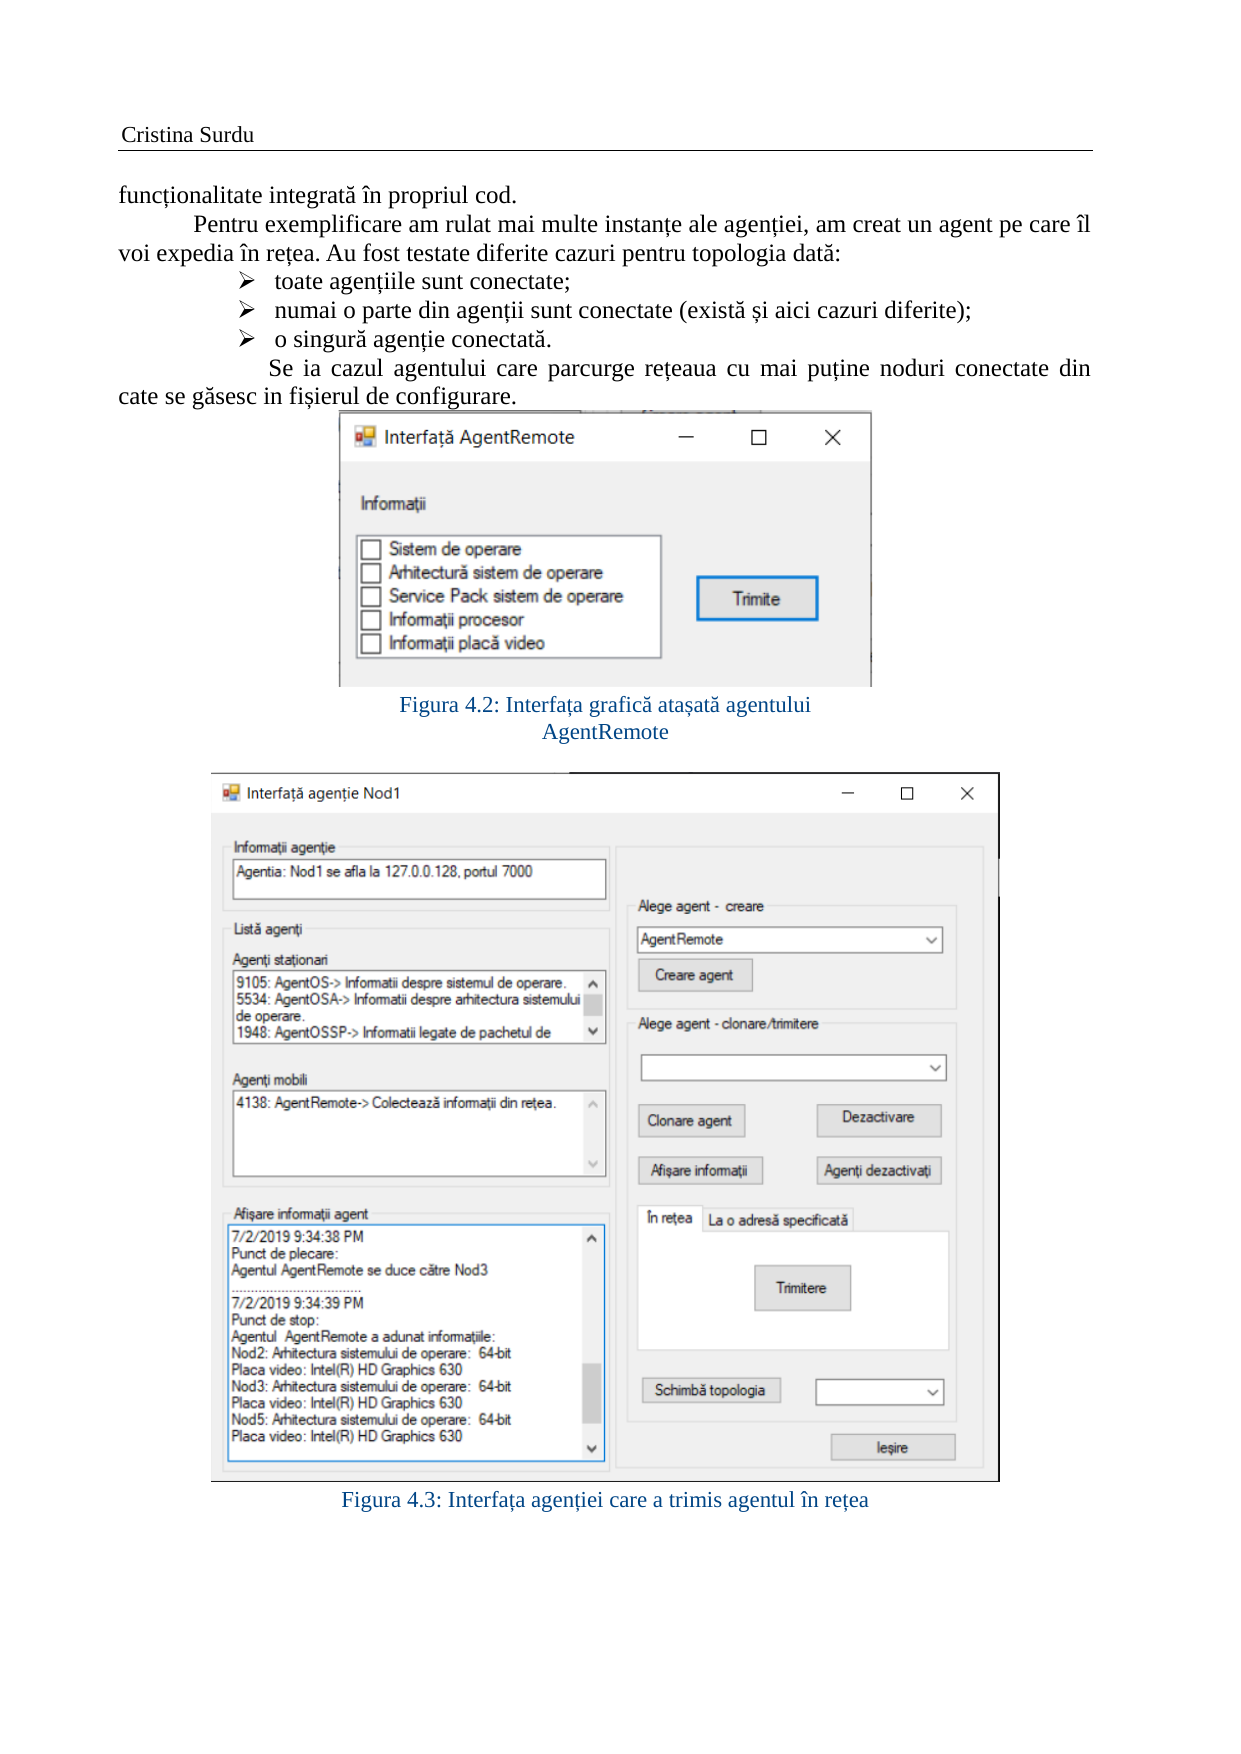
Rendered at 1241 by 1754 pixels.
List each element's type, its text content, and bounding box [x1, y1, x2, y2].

picture [211, 772, 1000, 1482]
list o singură agenție conectată. [237, 324, 1093, 353]
text Figura 4.3: Interfața agenției care a trimis agentul în rețea [211, 1482, 1000, 1513]
text Pentru exemplificare am rulat mai multe instanțe ale agenției, am creat un agent pe care îl voi expedia în rețea. Au fost testate diferite cazuri pentru topologia dată: [118, 209, 1093, 266]
text funcționalitate integrată în propriul cod. [118, 180, 1093, 209]
text Figura 4.2: Interfața grafică atașată agentului AgentRemote [338, 687, 872, 744]
list toate agențiile sunt conectate; [237, 266, 1093, 295]
picture [338, 410, 873, 687]
list numai o parte din agenții sunt conectate (există și aici cazuri diferite); [237, 295, 1093, 324]
text Se ia cazul agentului care parcurge rețeaua cu mai puține noduri conectate din cate se găsesc in fișierul de configurare. [118, 353, 1093, 410]
